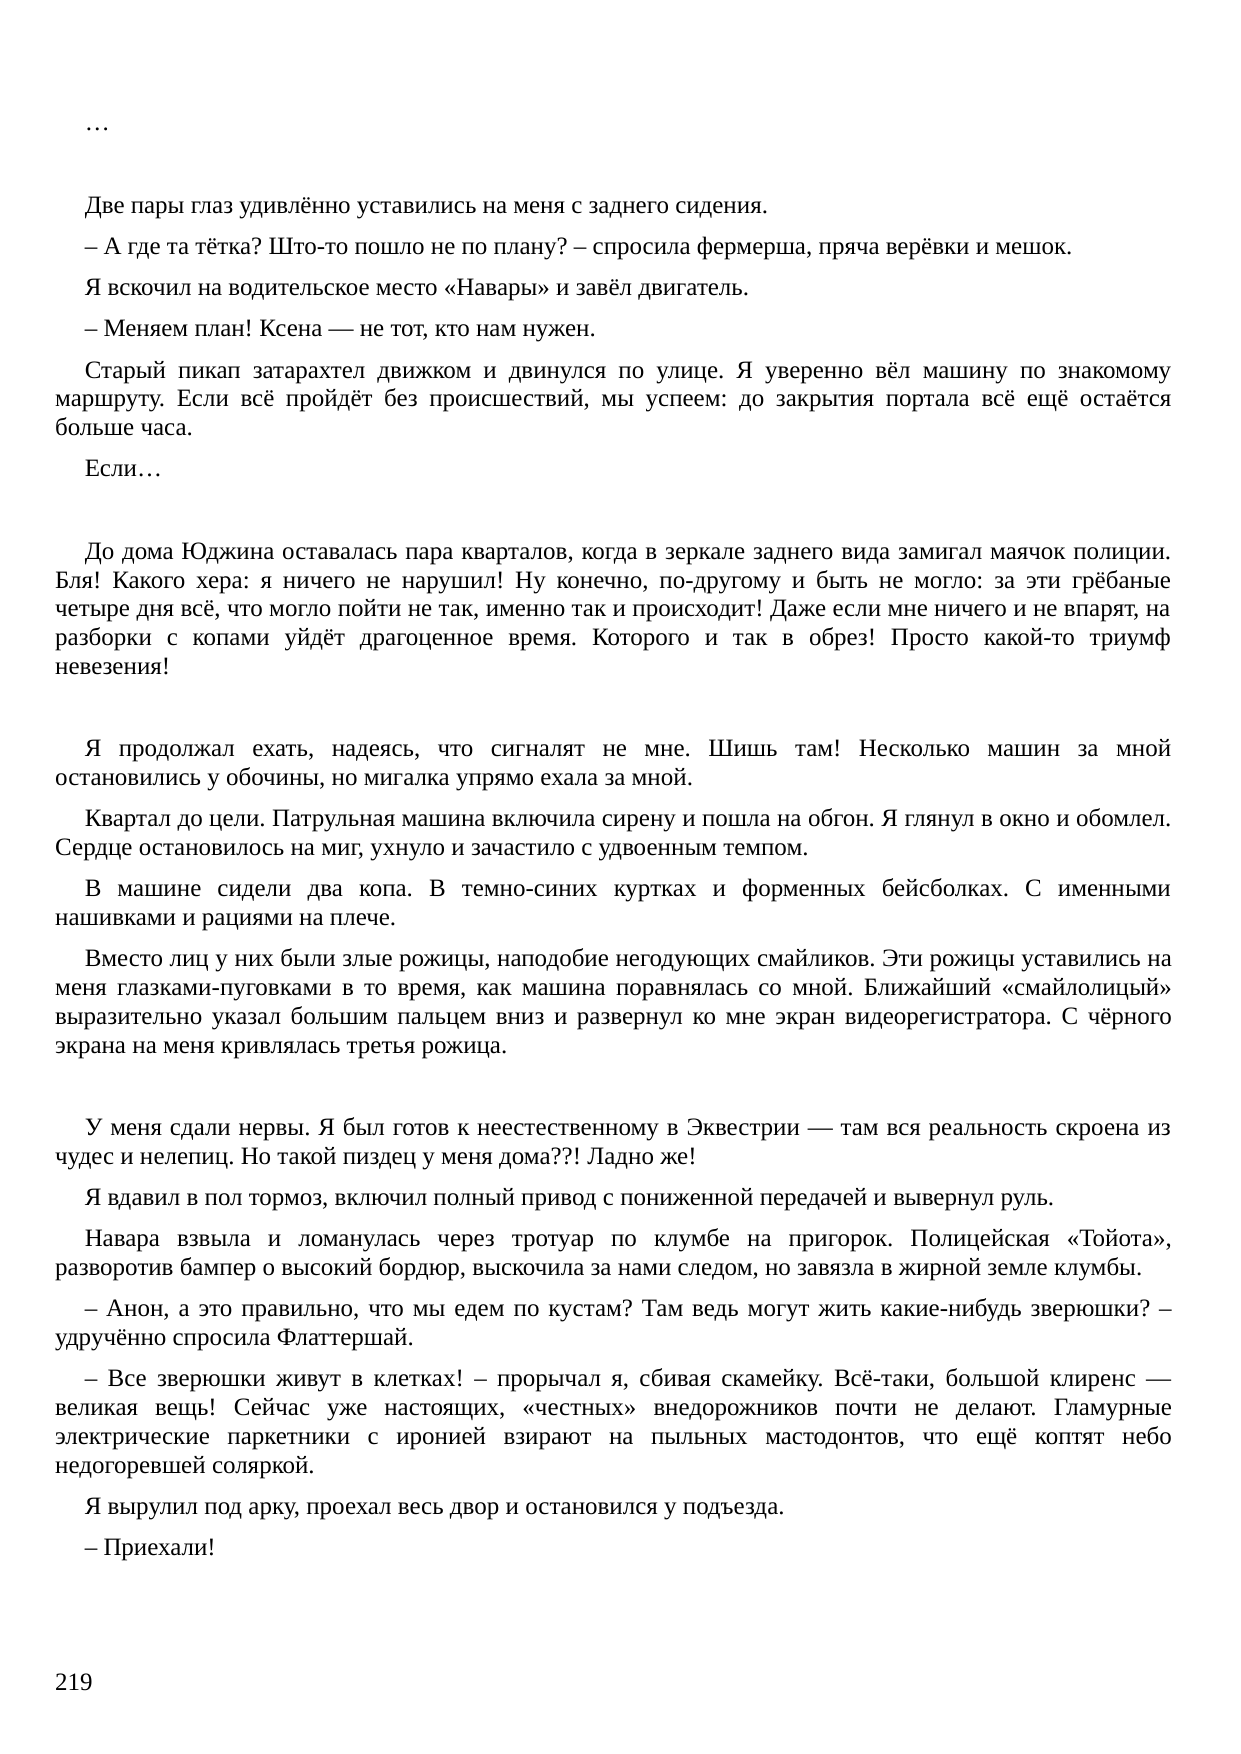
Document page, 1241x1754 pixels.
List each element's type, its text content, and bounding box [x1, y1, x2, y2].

text – Меняем план! Ксена — не тот, кто нам нужен. [55, 313, 1173, 342]
text – Анон, а это правильно, что мы едем по кустам? Там ведь могут жить какие-нибудь зверюшки? – удручённо спросила Флаттершай. [55, 1293, 1173, 1351]
text – Все зверюшки живут в клетках! – прорычал я, сбивая скамейку. Всё-таки, большой клиренс — великая вещь! Сейчас уже настоящих, «честных» внедорожников почти не делают. Гламурные электрические паркетники с иронией взирают на пыльных мастодонтов, что ещё коптят небо недогоревшей соляркой. [55, 1363, 1173, 1478]
text У меня сдали нервы. Я был готов к неестественному в Эквестрии — там вся реальность скроена из чудес и нелепиц. Но такой пиздец у меня дома??! Ладно же! [55, 1112, 1173, 1170]
text До дома Юджина оставалась пара кварталов, когда в зеркале заднего вида замигал маячок полиции. Бля! Какого хера: я ничего не нарушил! Ну конечно, по-другому и быть не могло: за эти грёбаные четыре дня всё, что могло пойти не так, именно так и происходит! Даже если мне ничего и не впарят, на разборки с копами уйдёт драгоценное время. Которого и так в обрез! Просто какой-то триумф невезения! [55, 536, 1173, 680]
text – А где та тётка? Што-то пошло не по плану? – спросила фермерша, пряча верёвки и мешок. [55, 231, 1173, 260]
text Я вскочил на водительское место «Навары» и завёл двигатель. [55, 272, 1173, 301]
text Я вдавил в пол тормоз, включил полный привод с пониженной передачей и вывернул руль. [55, 1182, 1173, 1211]
text Я вырулил под арку, проехал весь двор и остановился у подъезда. [55, 1491, 1173, 1520]
text – Приехали! [55, 1532, 1173, 1561]
text В машине сидели два копа. В темно-синих куртках и форменных бейсболках. С именными нашивками и рациями на плече. [55, 873, 1173, 931]
text Вместо лиц у них были злые рожицы, наподобие негодующих смайликов. Эти рожицы уставились на меня глазками-пуговками в то время, как машина поравнялась со мной. Ближайший «смайлолицый» выразительно указал большим пальцем вниз и развернул ко мне экран видеорегистратора. С чёрного экрана на меня кривлялась третья рожица. [55, 943, 1173, 1058]
text … [55, 107, 1173, 136]
text Квартал до цели. Патрульная машина включила сирену и пошла на обгон. Я глянул в окно и обомлел. Сердце остановилось на миг, ухнуло и зачастило с удвоенным темпом. [55, 803, 1173, 861]
text Две пары глаз удивлённо уставились на меня с заднего сидения. [55, 190, 1173, 218]
text Старый пикап затарахтел движком и двинулся по улице. Я уверенно вёл машину по знакомому маршруту. Если всё пройдёт без происшествий, мы успеем: до закрытия портала всё ещё остаётся больше часа. [55, 355, 1173, 441]
text Если… [55, 453, 1173, 482]
text Я продолжал ехать, надеясь, что сигналят не мне. Шишь там! Несколько машин за мной остановились у обочины, но мигалка упрямо ехала за мной. [55, 733, 1173, 791]
text Навара взвыла и ломанулась через тротуар по клумбе на пригорок. Полицейская «Тойота», разворотив бампер о высокий бордюр, выскочила за нами следом, но завязла в жирной земле клумбы. [55, 1223, 1173, 1281]
